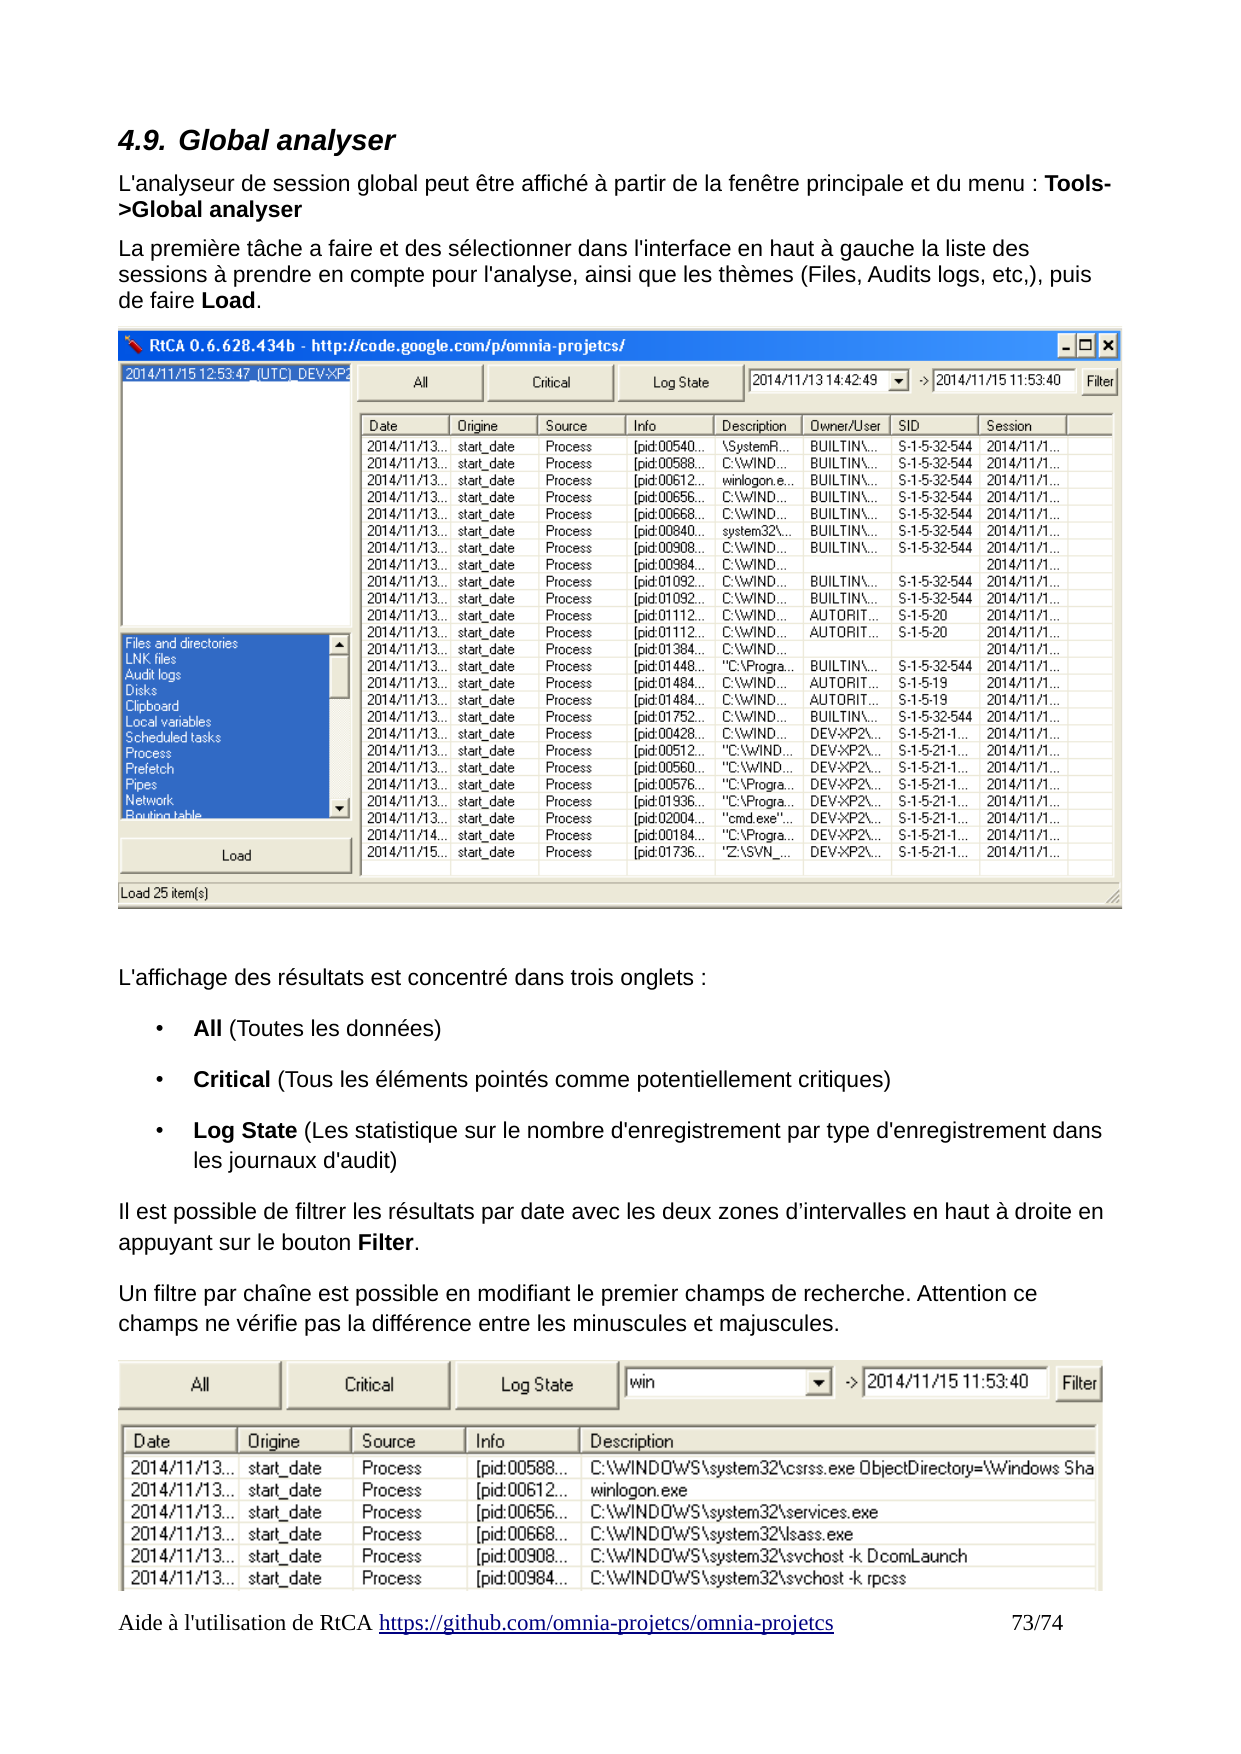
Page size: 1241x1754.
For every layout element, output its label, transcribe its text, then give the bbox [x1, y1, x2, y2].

text Il est possible de filtrer les résultats par date avec les deux zones d’intervalles en haut à droite en appuyant sur le bouton Filter. [118, 1198, 1122, 1255]
list Critical (Tous les éléments pointés comme potentiellement critiques) [156, 1066, 1122, 1092]
text Un filtre par chaîne est possible en modifiant le premier champs de recherche. Attention ce champs ne vérifie pas la différence entre les minuscules et majuscules. [118, 1279, 1122, 1336]
picture [118, 326, 1123, 909]
subtitle Global analyser [118, 123, 1122, 157]
text L'analyseur de session global peut être affiché à partir de la fenêtre principale et du menu : Tools->Global analyser [118, 169, 1122, 222]
text La première tâche a faire et des sélectionner dans l'interface en haut à gauche la liste des sessions à prendre en compte pour l'analyse, ainsi que les thèmes (Files, Audits logs, etc,), puis de faire Load. [118, 235, 1122, 314]
list All (Toutes les données) [156, 1015, 1122, 1041]
picture [118, 1360, 1103, 1591]
list Log State (Les statistique sur le nombre d'enregistrement par type d'enregistrement dans les journaux d'audit) [156, 1117, 1122, 1174]
text L'affichage des résultats est concentré dans trois onglets : [118, 964, 1122, 990]
